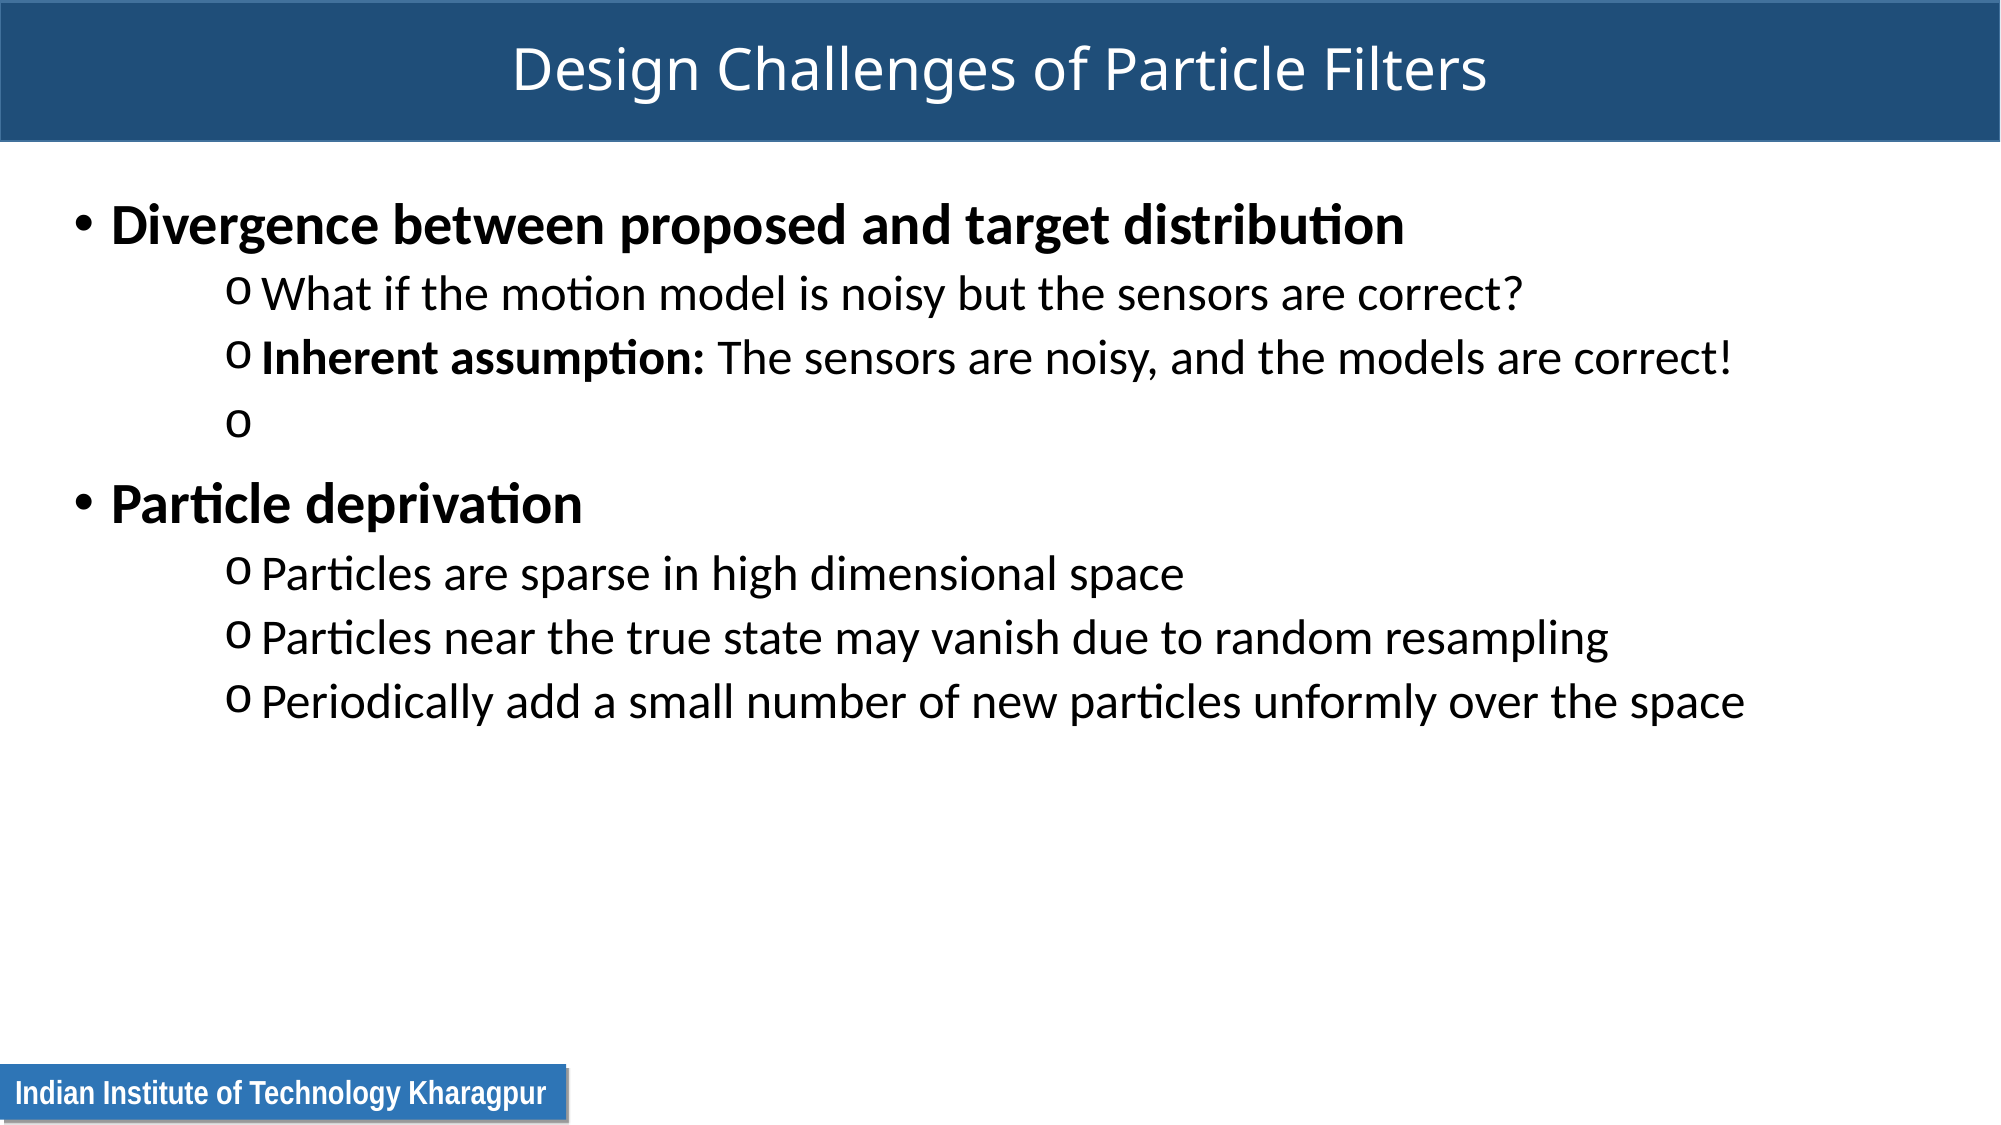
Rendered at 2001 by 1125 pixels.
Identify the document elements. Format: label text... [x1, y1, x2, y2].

list Divergence between proposed and target distribution What if the motion model is noisy but the sensors are correct? Inherent assumption: The sensors are noisy, and the models are correct! Particle deprivation Particles are sparse in high dimensional space Particles near the true state may vanish due to random resampling Periodically add a small number of new particles unformly over the space [58, 186, 1954, 1065]
title Design Challenges of Particle Filters [0, 1, 2000, 141]
